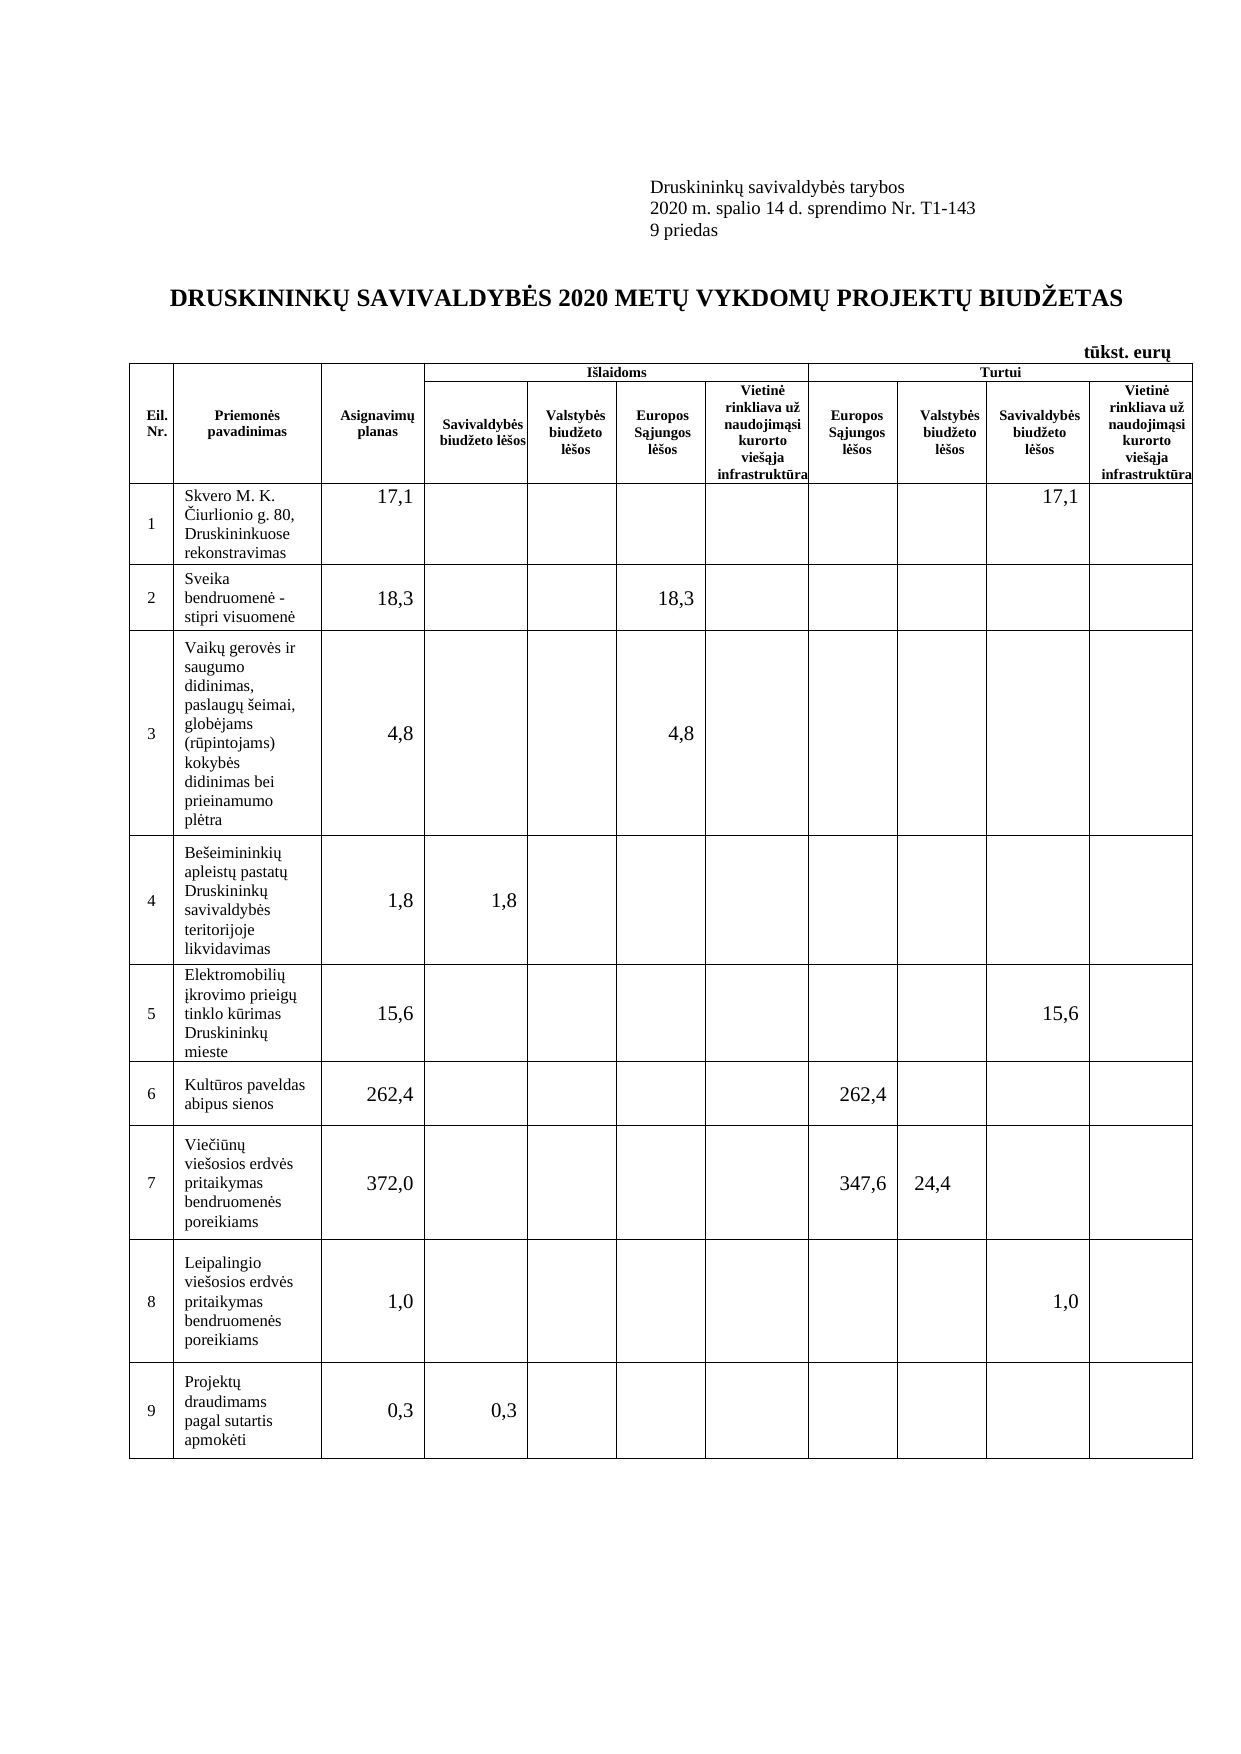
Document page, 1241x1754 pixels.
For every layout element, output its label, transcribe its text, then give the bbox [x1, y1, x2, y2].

table_cell [987, 1062, 1089, 1125]
table_cell [528, 631, 616, 835]
table_cell 262,4 [809, 1062, 897, 1125]
table_cell [706, 1240, 808, 1362]
table_cell Savivaldybės biudžeto lėšos [425, 382, 527, 483]
table_header Išlaidoms [425, 364, 808, 381]
table_cell Europos Sąjungos lėšos [809, 382, 897, 483]
table_cell [706, 565, 808, 630]
table_cell [617, 1240, 705, 1362]
table_cell 24,4 [898, 1126, 986, 1239]
table_cell Projektų draudimams pagal sutartis apmokėti [174, 1363, 321, 1458]
table_cell [528, 484, 616, 564]
table_cell [1090, 484, 1192, 564]
table_cell Skvero M. K. Čiurlionio g. 80, Druskininkuose rekonstravimas [174, 484, 321, 564]
table_cell [425, 484, 527, 564]
table_cell [1090, 1062, 1192, 1125]
table_cell 0,3 [425, 1363, 527, 1458]
table_cell Kultūros paveldas abipus sienos [174, 1062, 321, 1125]
table_cell 15,6 [322, 965, 424, 1061]
table_cell [528, 1126, 616, 1239]
table_cell [425, 631, 527, 835]
table_cell 4,8 [322, 631, 424, 835]
table_cell [809, 965, 897, 1061]
table_cell 1,8 [425, 836, 527, 964]
table_cell [706, 836, 808, 964]
table_cell [706, 631, 808, 835]
table_cell 0,3 [322, 1363, 424, 1458]
table_cell 1 [130, 484, 173, 564]
table_cell [898, 965, 986, 1061]
table_cell [898, 484, 986, 564]
table_cell 9 [130, 1363, 173, 1458]
table_cell [1090, 1240, 1192, 1362]
text 2020 m. spalio 14 d. sprendimo Nr. T1-143 [650, 197, 1176, 219]
table_cell [809, 484, 897, 564]
table_cell Leipalingio viešosios erdvės pritaikymas bendruomenės poreikiams [174, 1240, 321, 1362]
table_cell 372,0 [322, 1126, 424, 1239]
table_cell [898, 1240, 986, 1362]
table_cell [425, 965, 527, 1061]
table_header Turtui [809, 364, 1192, 381]
table_cell [617, 965, 705, 1061]
table_cell [425, 1062, 527, 1125]
table_cell [987, 836, 1089, 964]
table_cell [1090, 965, 1192, 1061]
table_cell 15,6 [987, 965, 1089, 1061]
table_cell 18,3 [617, 565, 705, 630]
table_cell [617, 836, 705, 964]
table_cell Europos Sąjungos lėšos [617, 382, 705, 483]
table_cell [898, 1363, 986, 1458]
table_cell [809, 1363, 897, 1458]
table_cell 18,3 [322, 565, 424, 630]
table_cell Vaikų gerovės ir saugumo didinimas, paslaugų šeimai, globėjams (rūpintojams) kokybės didinimas bei prieinamumo plėtra [174, 631, 321, 835]
table_cell [617, 484, 705, 564]
table_cell 7 [130, 1126, 173, 1239]
table_cell 8 [130, 1240, 173, 1362]
table_cell 1,0 [987, 1240, 1089, 1362]
table_cell [528, 836, 616, 964]
table_cell [425, 1240, 527, 1362]
table_cell [528, 1062, 616, 1125]
table_cell [809, 836, 897, 964]
table_cell [987, 1363, 1089, 1458]
table_cell [987, 565, 1089, 630]
table_cell 2 [130, 565, 173, 630]
text 9 priedas [650, 219, 1152, 240]
table_cell Vietinė rinkliava už naudojimąsi kurorto viešąja infrastruktūra [706, 382, 808, 483]
table_cell [425, 1126, 527, 1239]
table_cell [1090, 1126, 1192, 1239]
table_cell [1090, 836, 1192, 964]
table_cell [898, 631, 986, 835]
table_cell 17,1 [322, 484, 424, 564]
table_cell [617, 1126, 705, 1239]
table_cell Sveika bendruomenė - stipri visuomenė [174, 565, 321, 630]
table_cell [706, 965, 808, 1061]
table_header Eil. Nr. [130, 364, 173, 483]
table_cell 1,0 [322, 1240, 424, 1362]
table_cell [1090, 1363, 1192, 1458]
table_cell 1,8 [322, 836, 424, 964]
table_cell 5 [130, 965, 173, 1061]
table_cell Valstybės biudžeto lėšos [528, 382, 616, 483]
table_cell [1090, 631, 1192, 835]
table_cell [809, 1240, 897, 1362]
table_cell [706, 484, 808, 564]
table_cell Bešeimininkių apleistų pastatų Druskininkų savivaldybės teritorijoje likvidavimas [174, 836, 321, 964]
table_cell [528, 565, 616, 630]
text tūkst. eurų [118, 341, 1171, 362]
table_cell 262,4 [322, 1062, 424, 1125]
table_cell 3 [130, 631, 173, 835]
text DRUSKININKŲ SAVIVALDYBĖS 2020 METŲ VYKDOMŲ PROJEKTŲ BIUDŽETAS [118, 283, 1181, 312]
table_cell Elektromobilių įkrovimo prieigų tinklo kūrimas Druskininkų mieste [174, 965, 321, 1061]
table_cell 347,6 [809, 1126, 897, 1239]
table_cell 4 [130, 836, 173, 964]
table_cell [1090, 565, 1192, 630]
table_cell [706, 1363, 808, 1458]
table_cell [617, 1363, 705, 1458]
table_cell [617, 1062, 705, 1125]
table_cell [528, 1363, 616, 1458]
table_cell [898, 836, 986, 964]
table_cell [809, 565, 897, 630]
table_cell [528, 1240, 616, 1362]
table_cell Valstybės biudžeto lėšos [898, 382, 986, 483]
table_cell [987, 631, 1089, 835]
table_cell 6 [130, 1062, 173, 1125]
table_header Priemonės pavadinimas [174, 364, 321, 483]
table_cell [809, 631, 897, 835]
text Druskininkų savivaldybės tarybos [650, 176, 1152, 197]
table_header Asignavimų planas [322, 364, 424, 483]
table_cell [528, 965, 616, 1061]
table_cell [898, 565, 986, 630]
table_cell 17,1 [987, 484, 1089, 564]
table_cell [425, 565, 527, 630]
table_cell [898, 1062, 986, 1125]
table_cell [706, 1062, 808, 1125]
table_cell 4,8 [617, 631, 705, 835]
table_cell Savivaldybės biudžeto lėšos [987, 382, 1089, 483]
table_cell [706, 1126, 808, 1239]
table_cell Vietinė rinkliava už naudojimąsi kurorto viešąja infrastruktūra [1090, 382, 1192, 483]
table_cell [987, 1126, 1089, 1239]
table_cell Viečiūnų viešosios erdvės pritaikymas bendruomenės poreikiams [174, 1126, 321, 1239]
